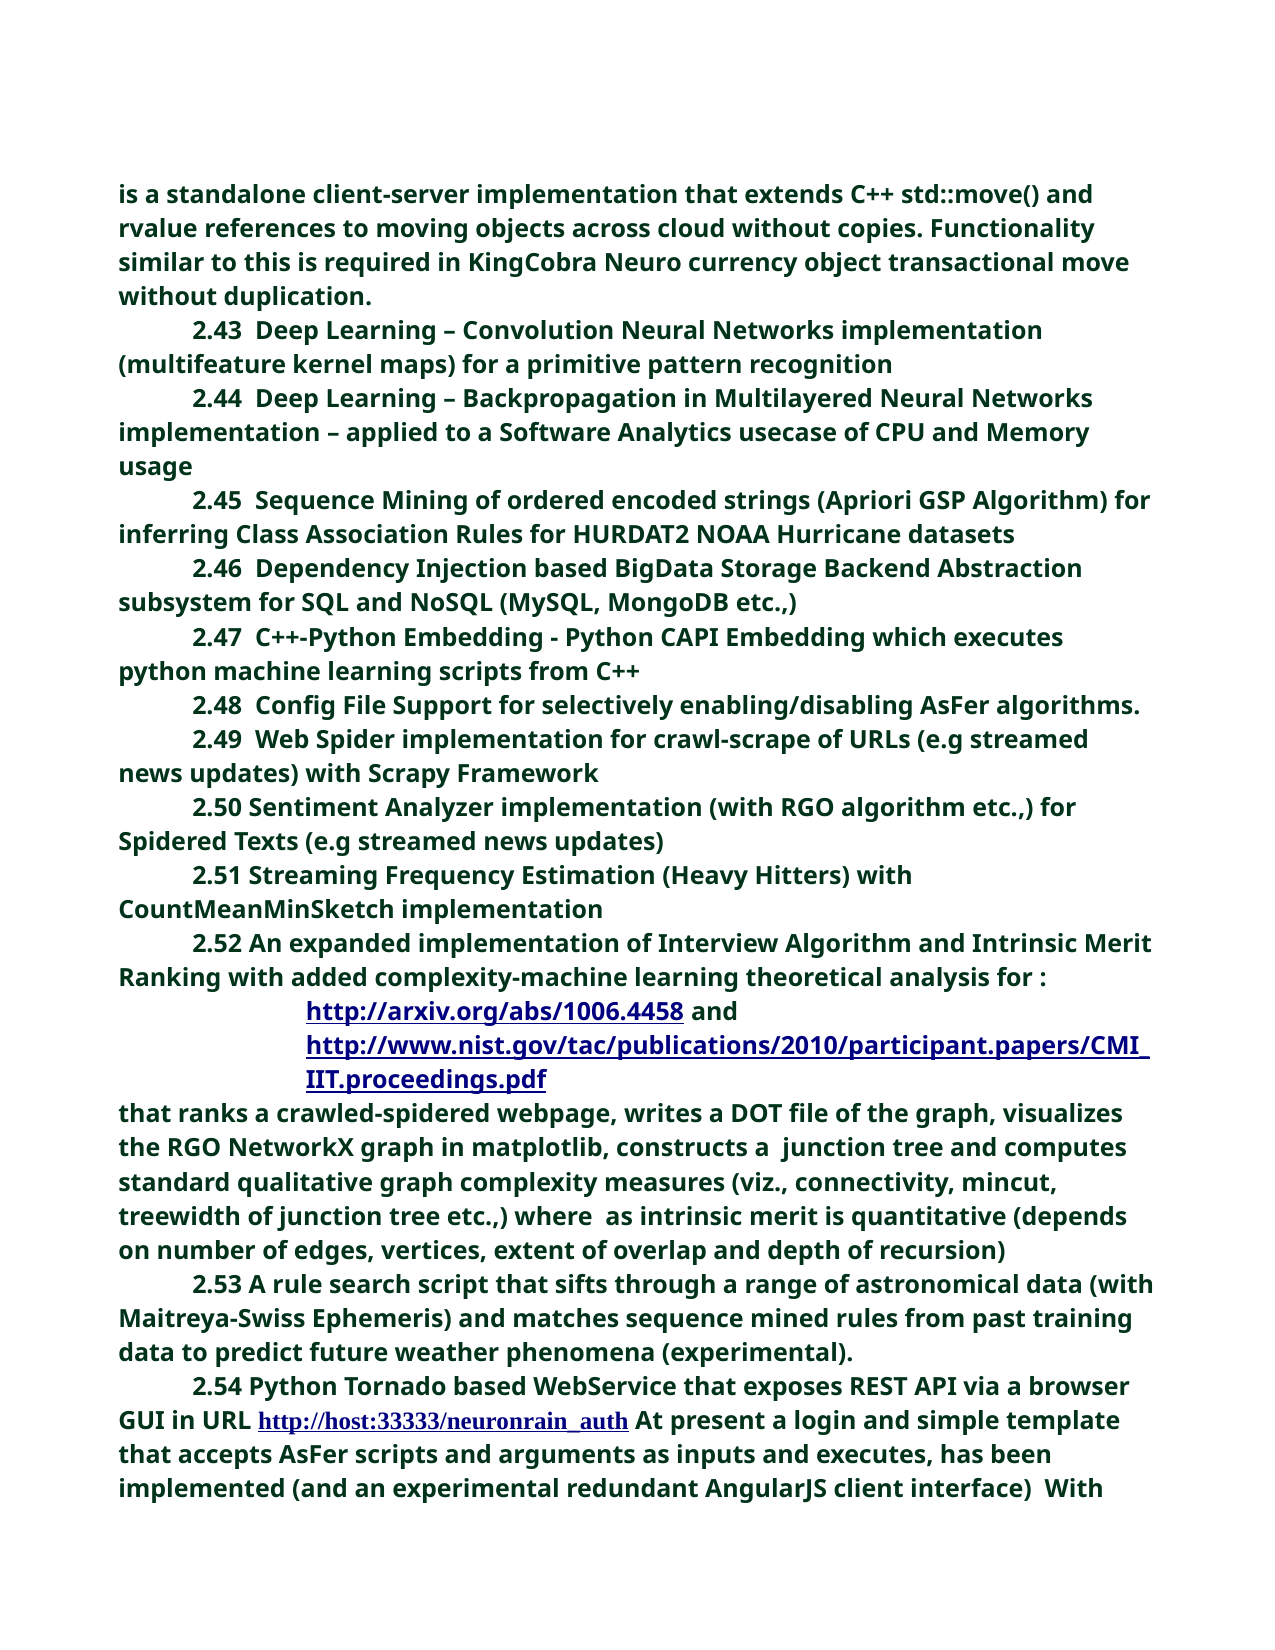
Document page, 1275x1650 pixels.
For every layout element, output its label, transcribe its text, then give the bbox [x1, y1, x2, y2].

text 2.51 Streaming Frequency Estimation (Heavy Hitters) with CountMeanMinSketch implementation [118, 858, 1157, 926]
text 2.54 Python Tornado based WebService that exposes REST API via a browser GUI in URL http://host:33333/neuronrain_auth At present a login and simple template that accepts AsFer scripts and arguments as inputs and executes, has been implemented (and an experimental redundant AngularJS client interface) With [118, 1368, 1157, 1505]
text 2.45 Sequence Mining of ordered encoded strings (Apriori GSP Algorithm) for inferring Class Association Rules for HURDAT2 NOAA Hurricane datasets [118, 483, 1157, 551]
text 2.50 Sentiment Analyzer implementation (with RGO algorithm etc.,) for Spidered Texts (e.g streamed news updates) [118, 789, 1157, 858]
text 2.49 Web Spider implementation for crawl-scrape of URLs (e.g streamed news updates) with Scrapy Framework [118, 721, 1157, 789]
list http://arxiv.org/abs/1006.4458 and http://www.nist.gov/tac/publications/2010/participant.papers/CMI_IIT.proceedings.pdf [268, 994, 1157, 1096]
text 2.46 Dependency Injection based BigData Storage Backend Abstraction subsystem for SQL and NoSQL (MySQL, MongoDB etc.,) [118, 551, 1157, 619]
text is a standalone client-server implementation that extends C++ std::move() and rvalue references to moving objects across cloud without copies. Functionality similar to this is required in KingCobra Neuro currency object transactional move without duplication. [118, 176, 1157, 313]
text that ranks a crawled-spidered webpage, writes a DOT file of the graph, visualizes the RGO NetworkX graph in matplotlib, constructs a junction tree and computes standard qualitative graph complexity measures (viz., connectivity, mincut, treewidth of junction tree etc.,) where as intrinsic merit is quantitative (depends on number of edges, vertices, extent of overlap and depth of recursion) [118, 1096, 1157, 1266]
text 2.52 An expanded implementation of Interview Algorithm and Intrinsic Merit Ranking with added complexity-machine learning theoretical analysis for : [118, 926, 1157, 994]
text 2.47 C++-Python Embedding - Python CAPI Embedding which executes python machine learning scripts from C++ [118, 619, 1157, 687]
text 2.48 Config File Support for selectively enabling/disabling AsFer algorithms. [118, 687, 1157, 721]
text 2.44 Deep Learning – Backpropagation in Multilayered Neural Networks implementation – applied to a Software Analytics usecase of CPU and Memory usage [118, 381, 1157, 483]
text 2.43 Deep Learning – Convolution Neural Networks implementation (multifeature kernel maps) for a primitive pattern recognition [118, 313, 1157, 381]
text 2.53 A rule search script that sifts through a range of astronomical data (with Maitreya-Swiss Ephemeris) and matches sequence mined rules from past training data to predict future weather phenomena (experimental). [118, 1266, 1157, 1368]
